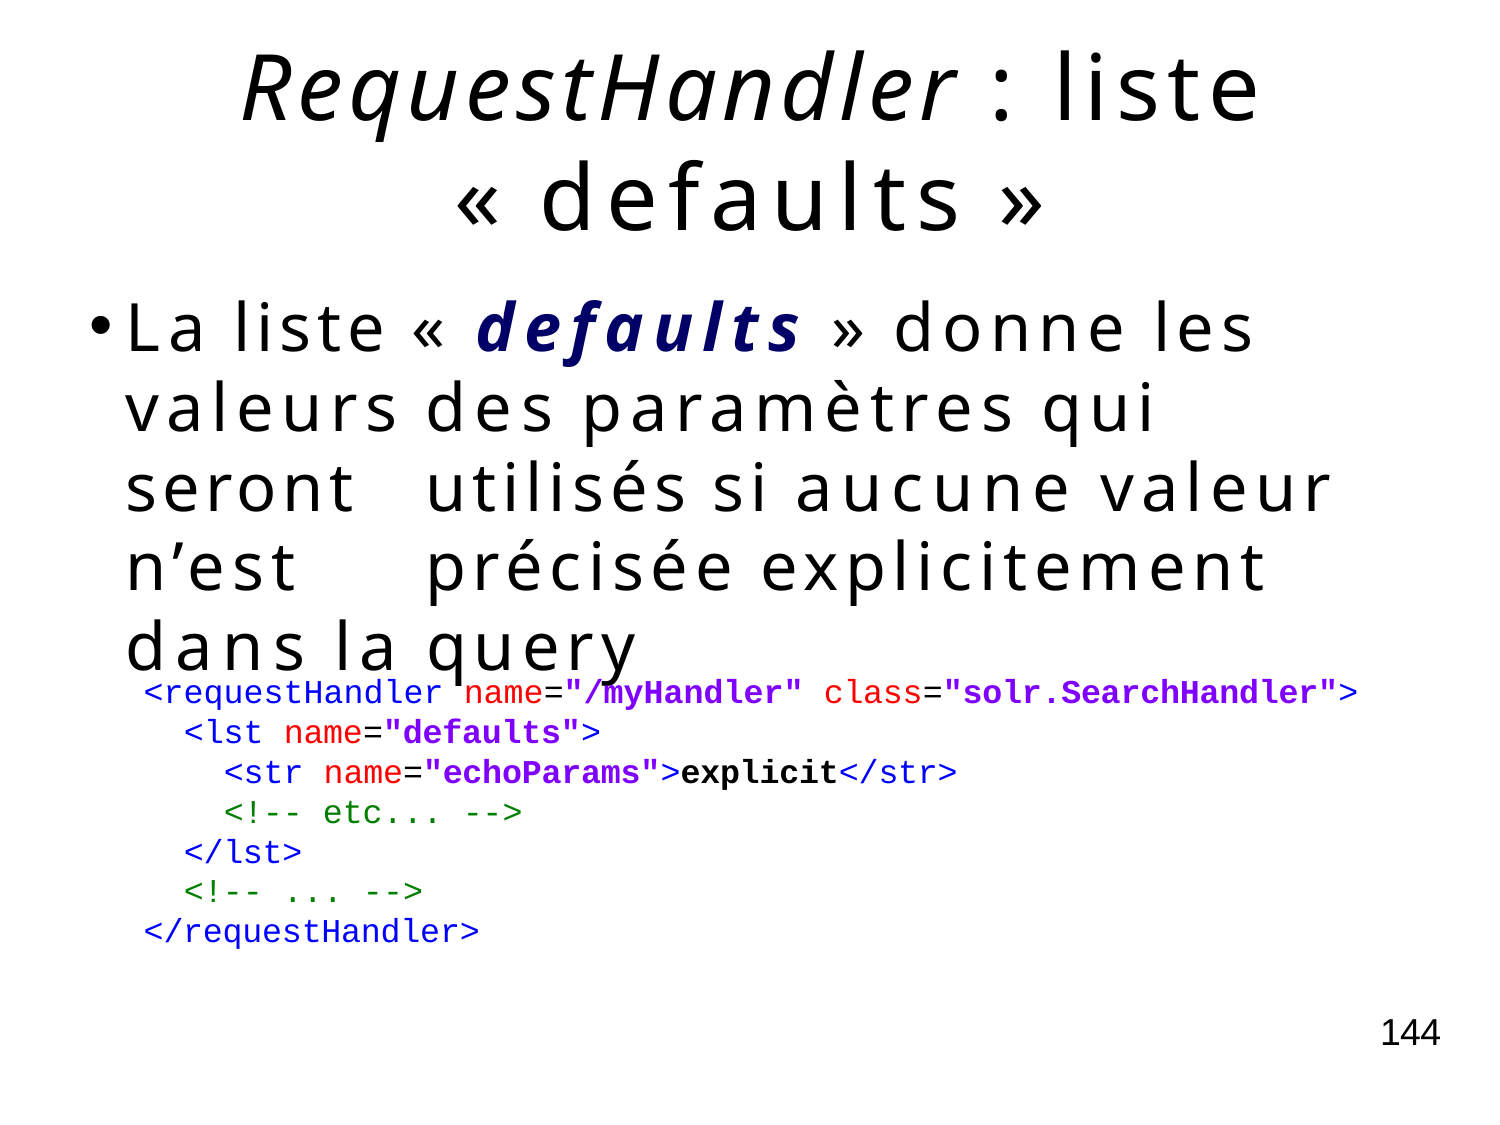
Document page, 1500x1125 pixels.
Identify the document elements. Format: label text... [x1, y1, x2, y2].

slide_number 144 [1373, 1009, 1451, 1125]
text_box <requestHandler name="/myHandler" class="solr.SearchHandler"> <lst name="defaults"> <str name="echoParams">explicit</str> <!-- etc... --> </lst> <!-- ... --> </requestHandler> [141, 668, 1366, 950]
title RequestHandler : liste « defaults » [87, 26, 1413, 249]
text_box La liste « defaults » donne les valeurs des paramètres qui seront utilisés si aucune valeur n’est précisée explicitement dans la query [87, 282, 1360, 685]
